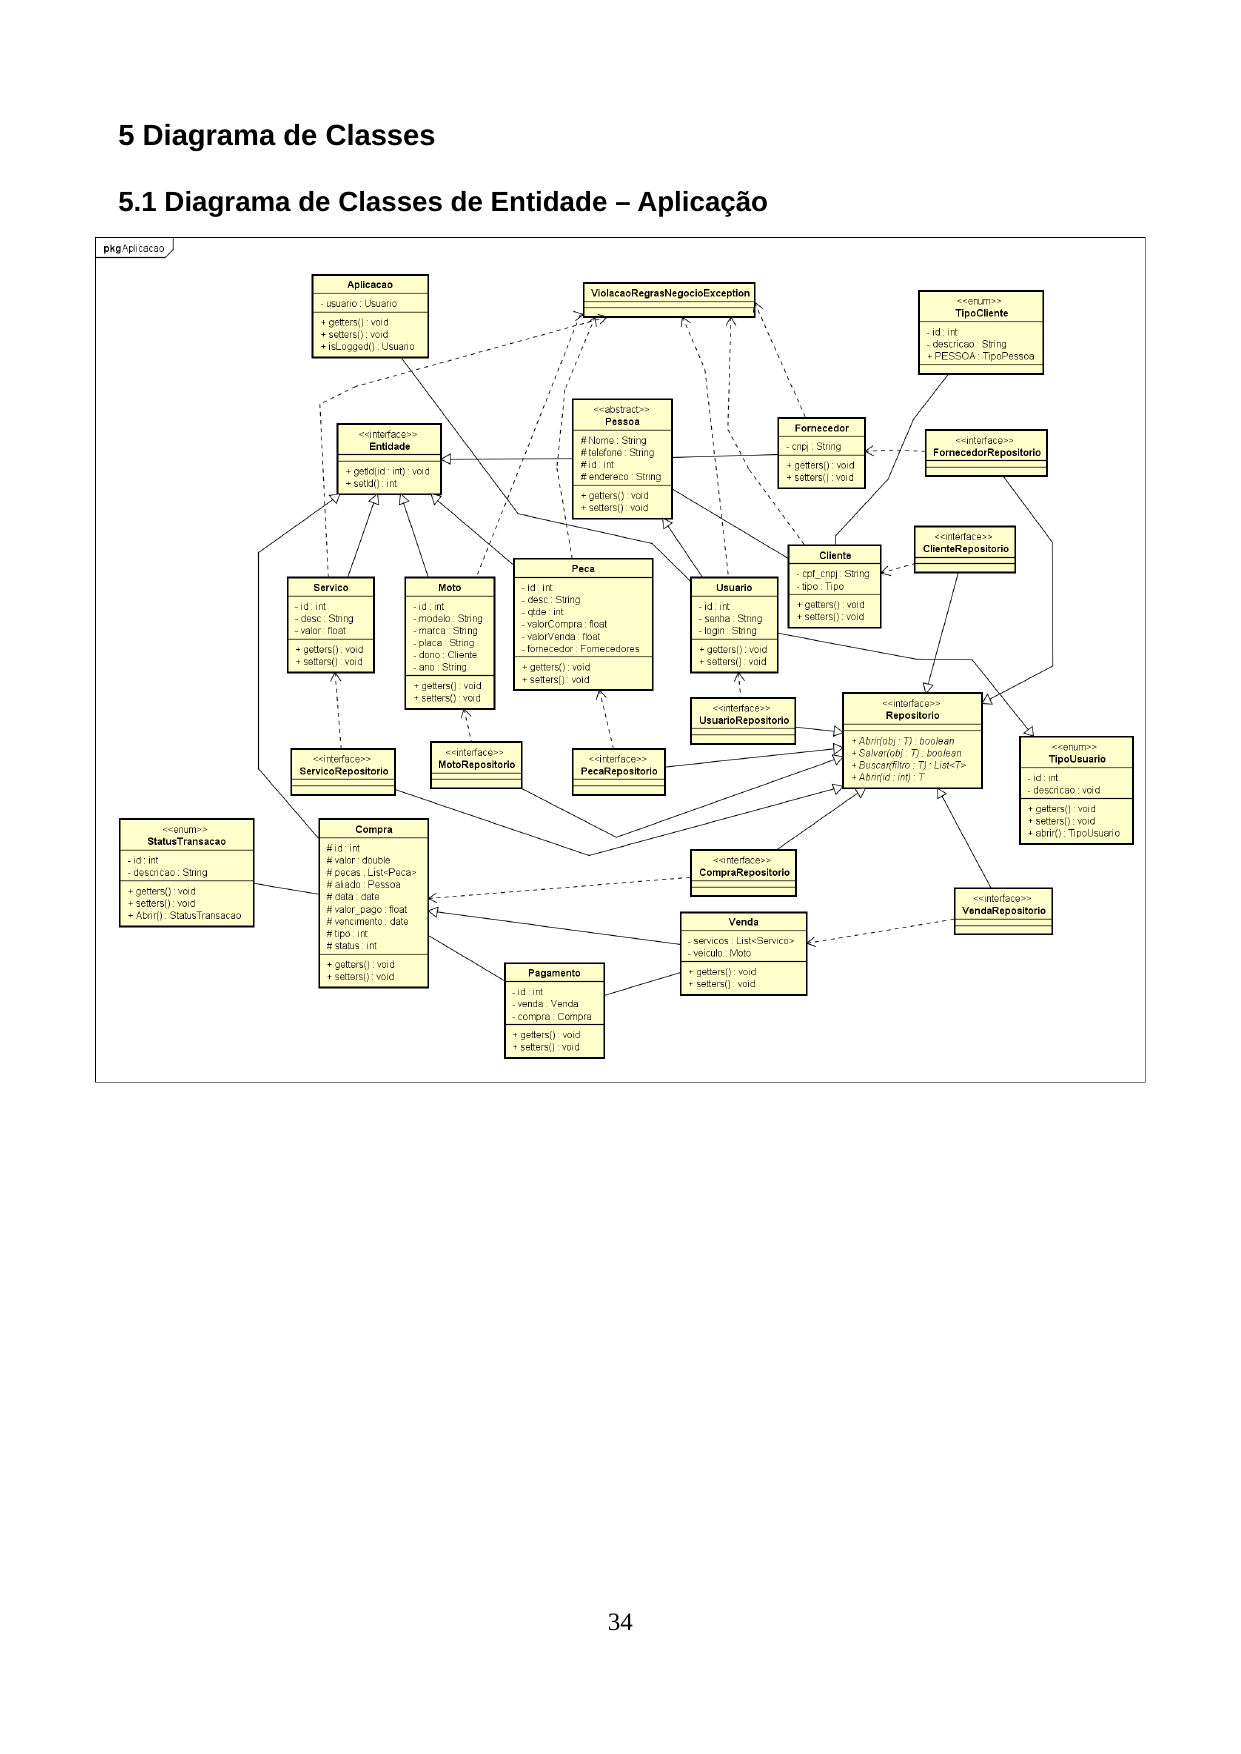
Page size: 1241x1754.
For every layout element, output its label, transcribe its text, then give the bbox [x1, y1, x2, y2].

subtitle 5 Diagrama de Classes [118, 118, 1122, 152]
picture [87, 229, 1153, 1090]
subtitle 5.1 Diagrama de Classes de Entidade – Aplicação [118, 185, 1122, 217]
